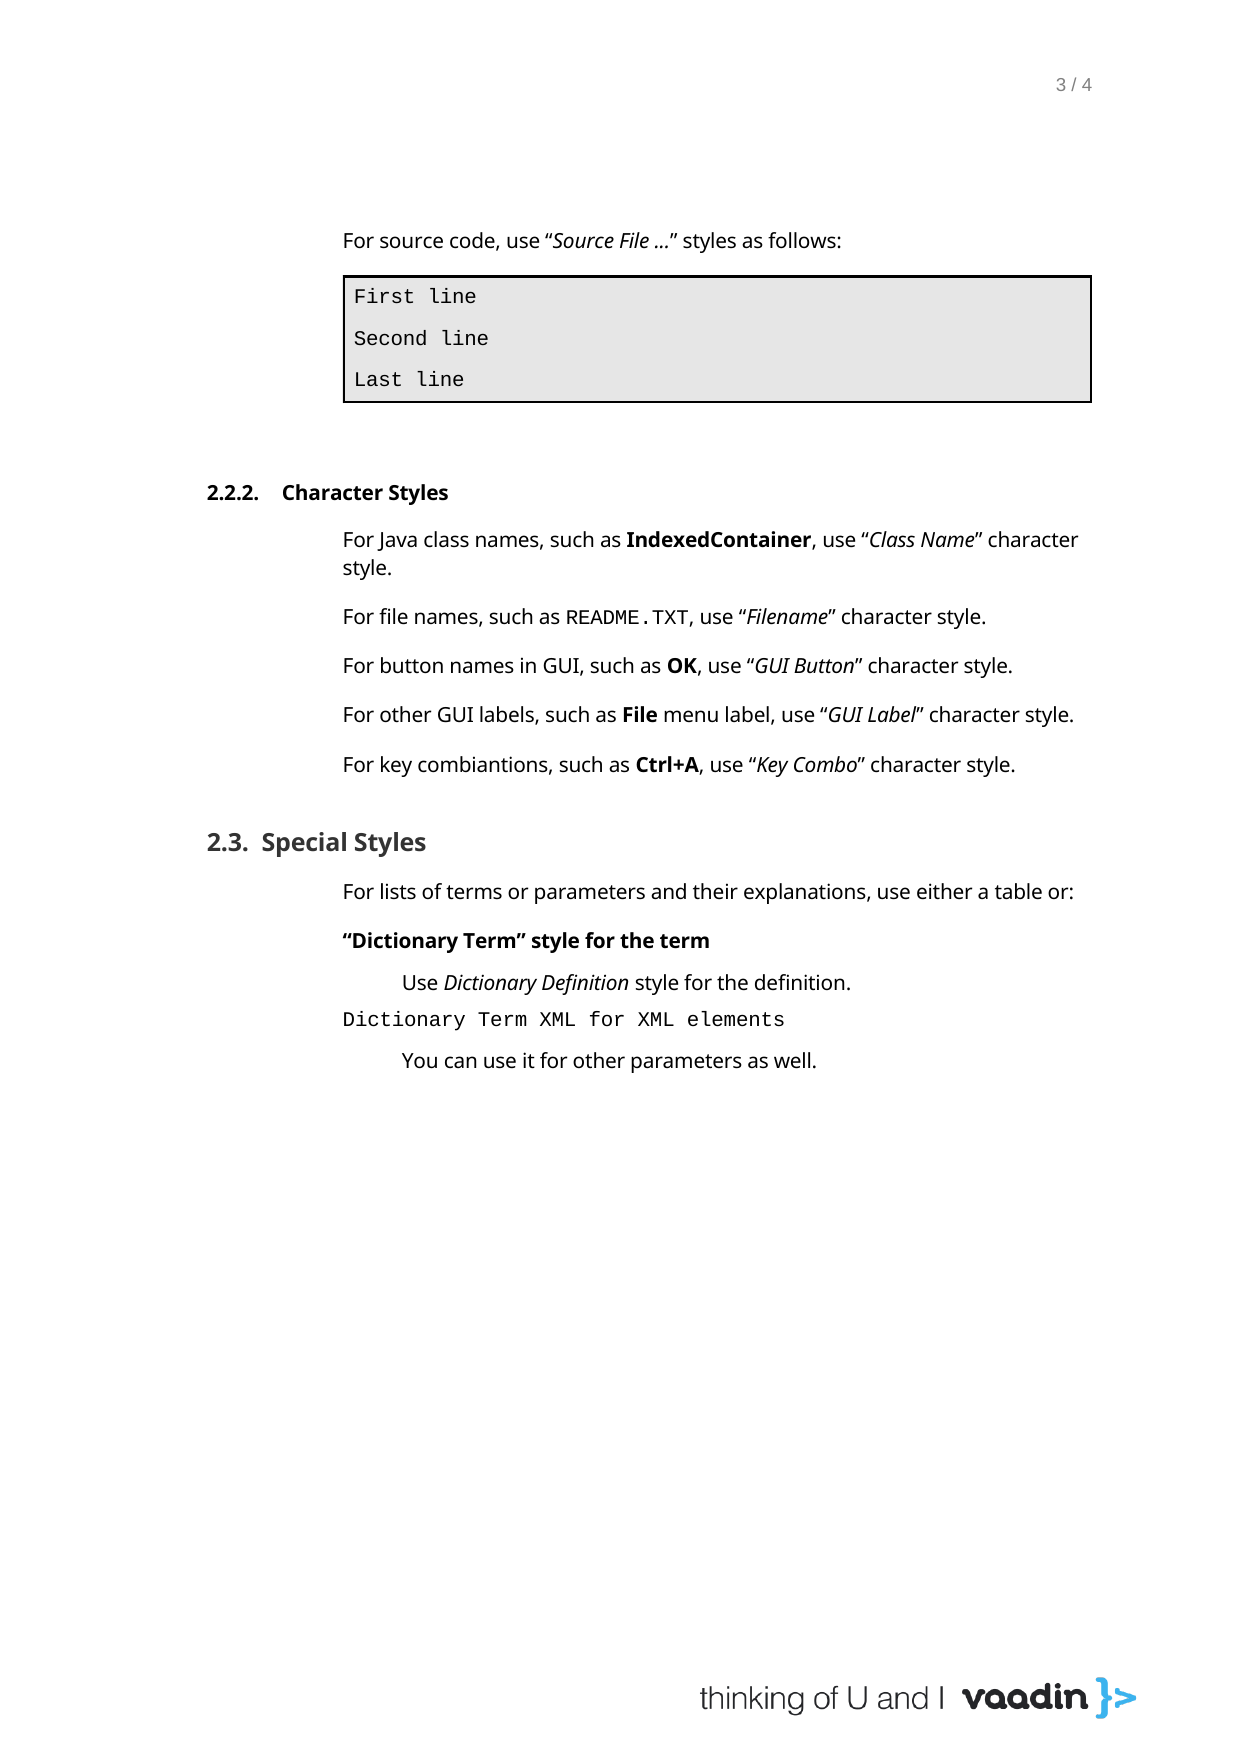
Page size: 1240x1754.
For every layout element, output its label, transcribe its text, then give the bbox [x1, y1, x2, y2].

text You can use it for other parameters as well. [402, 1046, 1092, 1074]
text For key combiantions, such as Ctrl+A, use “Key Combo” character style. [342, 750, 1092, 778]
text First line [345, 278, 1090, 319]
subtitle Character Styles [207, 478, 1092, 506]
text For Java class names, such as IndexedContainer, use “Class Name” character style. [342, 525, 1092, 582]
text Last line [345, 360, 1090, 401]
text For lists of terms or parameters and their explanations, use either a table or: [342, 877, 1092, 906]
text For file names, such as README.TXT, use “Filename” character style. [342, 602, 1092, 631]
text Dictionary Term XML for XML elements [342, 1009, 1092, 1033]
text Use Dictionary Definition style for the definition. [402, 968, 1092, 996]
text “Dictionary Term” style for the term [342, 926, 1092, 954]
text For source code, use “Source File ...” styles as follows: [342, 226, 1092, 255]
text Second line [345, 319, 1090, 360]
subtitle Special Styles [207, 824, 1092, 858]
text For other GUI labels, such as File menu label, use “GUI Label” character style. [342, 701, 1092, 729]
text For button names in GUI, such as OK, use “GUI Button” character style. [342, 652, 1092, 680]
picture [699, 1673, 1139, 1721]
